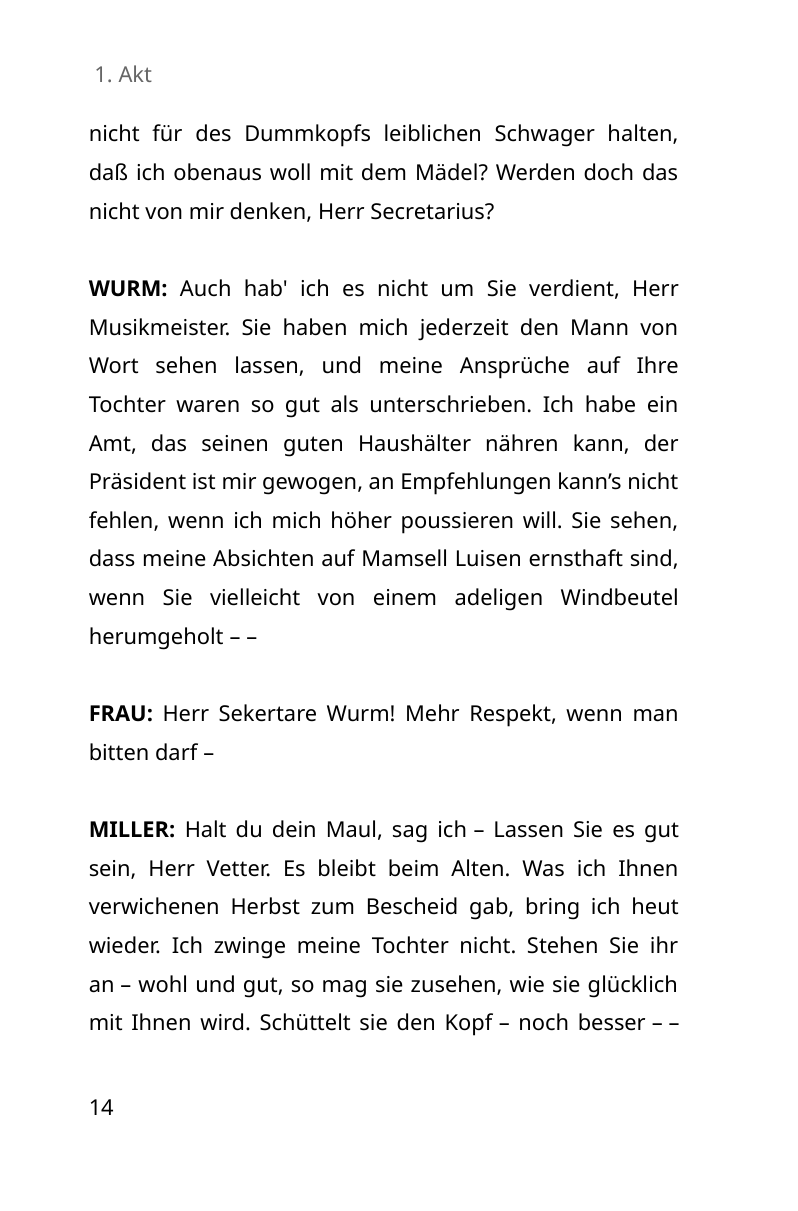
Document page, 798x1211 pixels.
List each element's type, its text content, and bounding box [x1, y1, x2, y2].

text WURM: Auch hab' ich es nicht um Sie verdient, Herr Musikmeister. Sie haben mich jederzeit den Mann von Wort sehen lassen, und meine Ansprüche auf Ihre Tochter waren so gut als unterschrieben. Ich habe ein Amt, das seinen guten Haushälter nähren kann, der Präsident ist mir gewogen, an Empfehlungen kann’s nicht fehlen, wenn ich mich höher poussieren will. Sie sehen, dass meine Absichten auf Mamsell Luisen ernsthaft sind, wenn Sie vielleicht von einem adeligen Windbeutel herumgeholt – – [88, 246, 679, 651]
text FRAU: Herr Sekertare Wurm! Mehr Respekt, wenn man bitten darf – [88, 671, 679, 766]
text nicht für des Dummkopfs leiblichen Schwager halten, daß ich obenaus woll mit dem Mädel? Werden doch das nicht von mir denken, Herr Secretarius? [88, 118, 679, 225]
text MILLER: Halt du dein Maul, sag ich – Lassen Sie es gut sein, Herr Vetter. Es bleibt beim Alten. Was ich Ihnen verwichenen Herbst zum Bescheid gab, bring ich heut wieder. Ich zwinge meine Tochter nicht. Stehen Sie ihr an – wohl und gut, so mag sie zusehen, wie sie glücklich mit Ihnen wird. Schüttelt sie den Kopf – noch besser – – [88, 787, 679, 1037]
